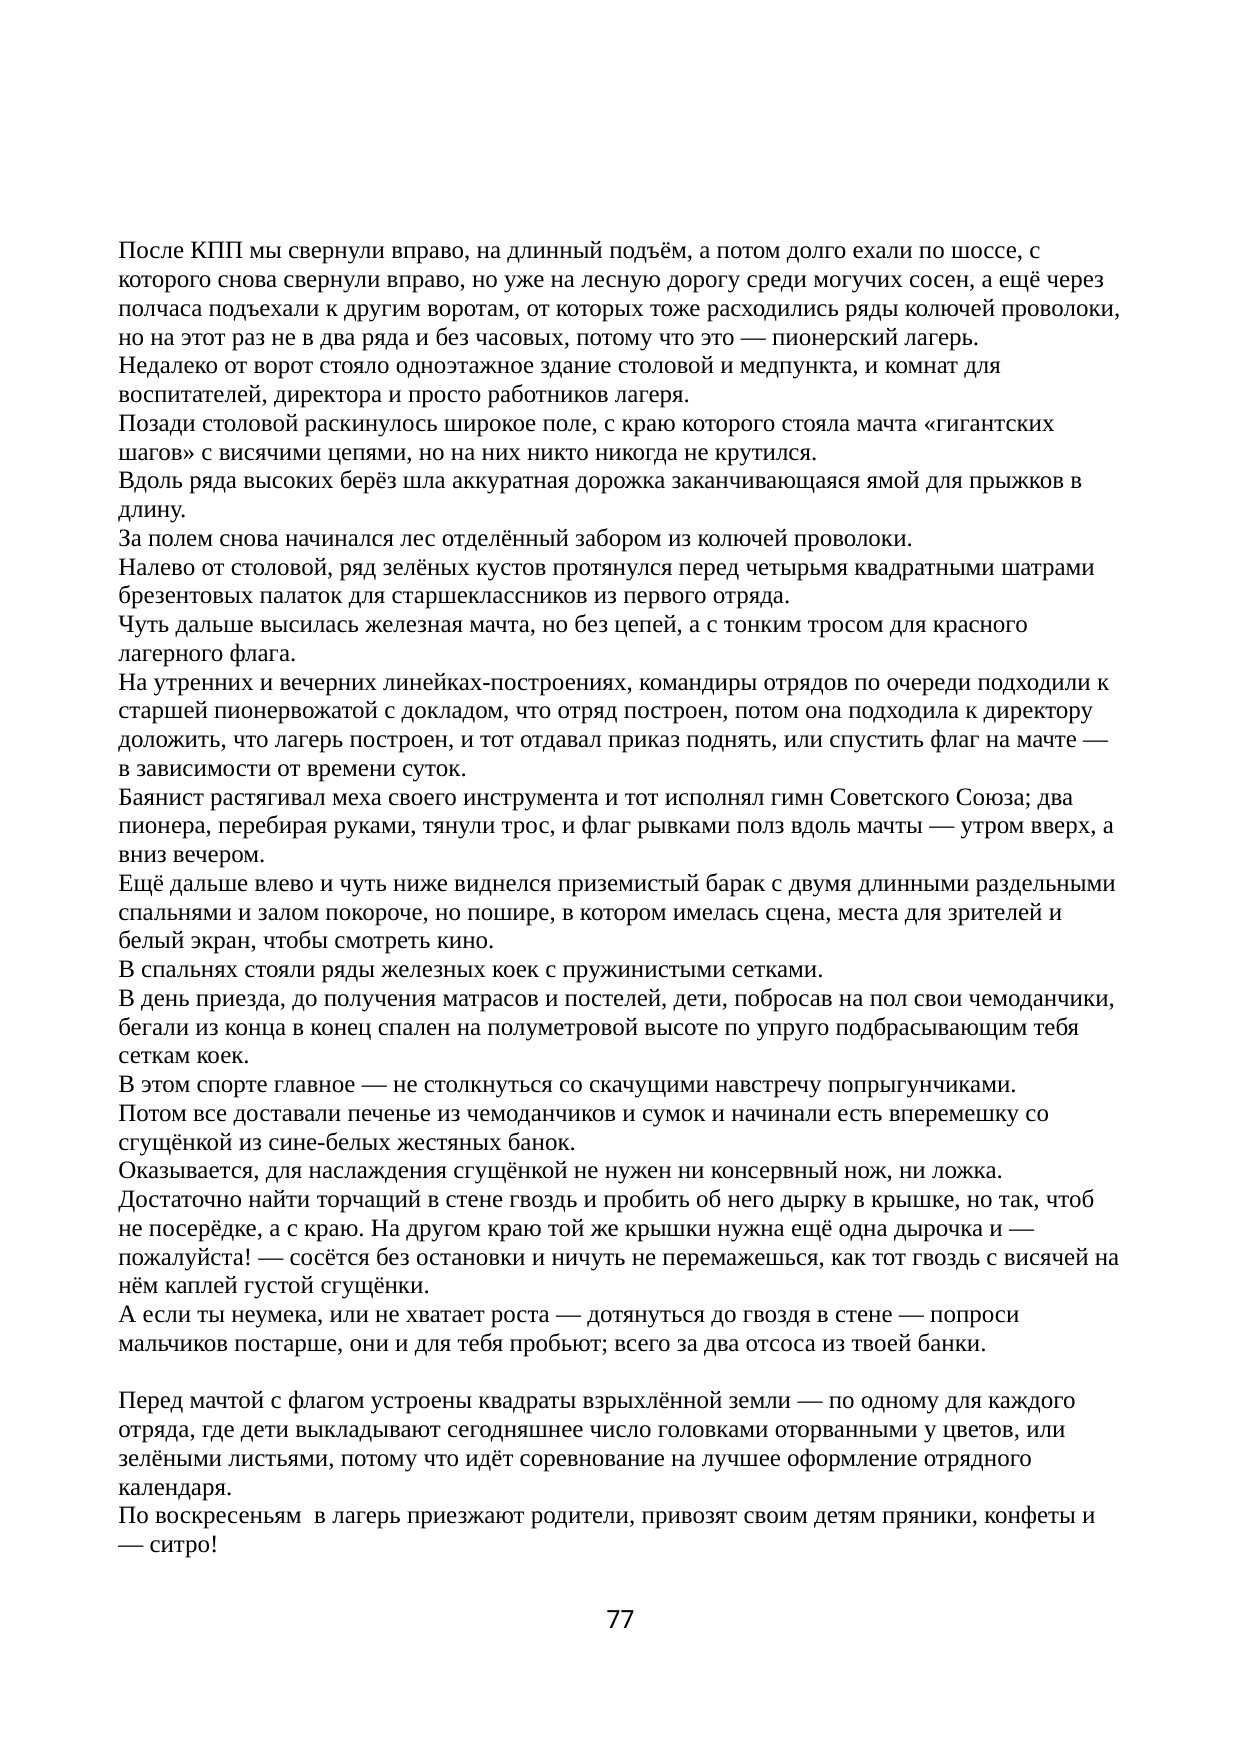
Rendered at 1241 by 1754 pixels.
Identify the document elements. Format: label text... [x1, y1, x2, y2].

text Ещё дальше влево и чуть ниже виднелся приземистый барак с двумя длинными раздельными спальнями и залом покороче, но пошире, в котором имелась сцена, места для зрителей и белый экран, чтобы смотреть кино. [118, 868, 1122, 954]
text Чуть дальше высилась железная мачта, но без цепей, а с тонким тросом для красного лагерного флага. [118, 609, 1122, 667]
text Позади столовой раскинулось широкое поле, с краю которого стояла мачта «гигантских шагов» с висячими цепями, но на них никто никогда не крутился. [118, 408, 1122, 466]
text Баянист растягивал меха своего инструмента и тот исполнял гимн Советского Союза; два пионера, перебирая руками, тянули трос, и флаг рывками полз вдоль мачты — утром вверх, а вниз вечером. [118, 782, 1122, 868]
text В спальнях стояли ряды железных коек с пружинистыми сетками. [118, 954, 1122, 983]
text Потом все доставали печенье из чемоданчиков и сумок и начинали есть вперемешку со сгущёнкой из сине-белых жестяных банок. [118, 1098, 1122, 1156]
text В этом спорте главное — не столкнуться со скачущими навстречу попрыгунчиками. [118, 1069, 1122, 1098]
text После КПП мы свернули вправо, на длинный подъём, а потом долго ехали по шоссе, с которого снова свернули вправо, но уже на лесную дорогу среди могучих сосен, а ещё через полчаса подъехали к другим воротам, от которых тоже расходились ряды колючей проволоки, но на этот раз не в два ряда и без часовых, потому что это — пионерский лагерь. [118, 236, 1122, 351]
text За полем снова начинался лес отделённый забором из колючей проволоки. [118, 523, 1122, 552]
text Вдоль ряда высоких берёз шла аккуратная дорожка заканчивающаяся ямой для прыжков в длину. [118, 466, 1122, 523]
text А если ты неумека, или не хватает роста — дотянуться до гвоздя в стене — попроси мальчиков постарше, они и для тебя пробьют; всего за два отсоса из твоей банки. [118, 1299, 1122, 1357]
text По воскресеньям в лагерь приезжают родители, привозят своим детям пряники, конфеты и — ситро! [118, 1501, 1122, 1558]
text Оказывается, для наслаждения сгущёнкой не нужен ни консервный нож, ни ложка. Достаточно найти торчащий в стене гвоздь и пробить об него дырку в крышке, но так, чтоб не посерёдке, а с краю. На другом краю той же крышки нужна ещё одна дырочка и — пожалуйста! — сосётся без остановки и ничуть не перемажешься, как тот гвоздь с висячей на нём каплей густой сгущёнки. [118, 1156, 1122, 1299]
text Перед мачтой с флагом устроены квадраты взрыхлённой земли — по одному для каждого отряда, где дети выкладывают сегодняшнее число головками оторванными у цветов, или зелёными листьями, потому что идёт соревнование на лучшее оформление отрядного календаря. [118, 1386, 1122, 1501]
text В день приезда, до получения матрасов и постелей, дети, побросав на пол свои чемоданчики, бегали из конца в конец спален на полуметровой высоте по упруго подбрасывающим тебя сеткам коек. [118, 983, 1122, 1069]
text Налево от столовой, ряд зелёных кустов протянулся перед четырьмя квадратными шатрами брезентовых палаток для старшеклассников из первого отряда. [118, 552, 1122, 609]
text На утренних и вечерних линейках-построениях, командиры отрядов по очереди подходили к старшей пионервожатой с докладом, что отряд построен, потом она подходила к директору доложить, что лагерь построен, и тот отдавал приказ поднять, или спустить флаг на мачте — в зависимости от времени суток. [118, 667, 1122, 782]
text Недалеко от ворот стояло одноэтажное здание столовой и медпункта, и комнат для воспитателей, директора и просто работников лагеря. [118, 351, 1122, 408]
